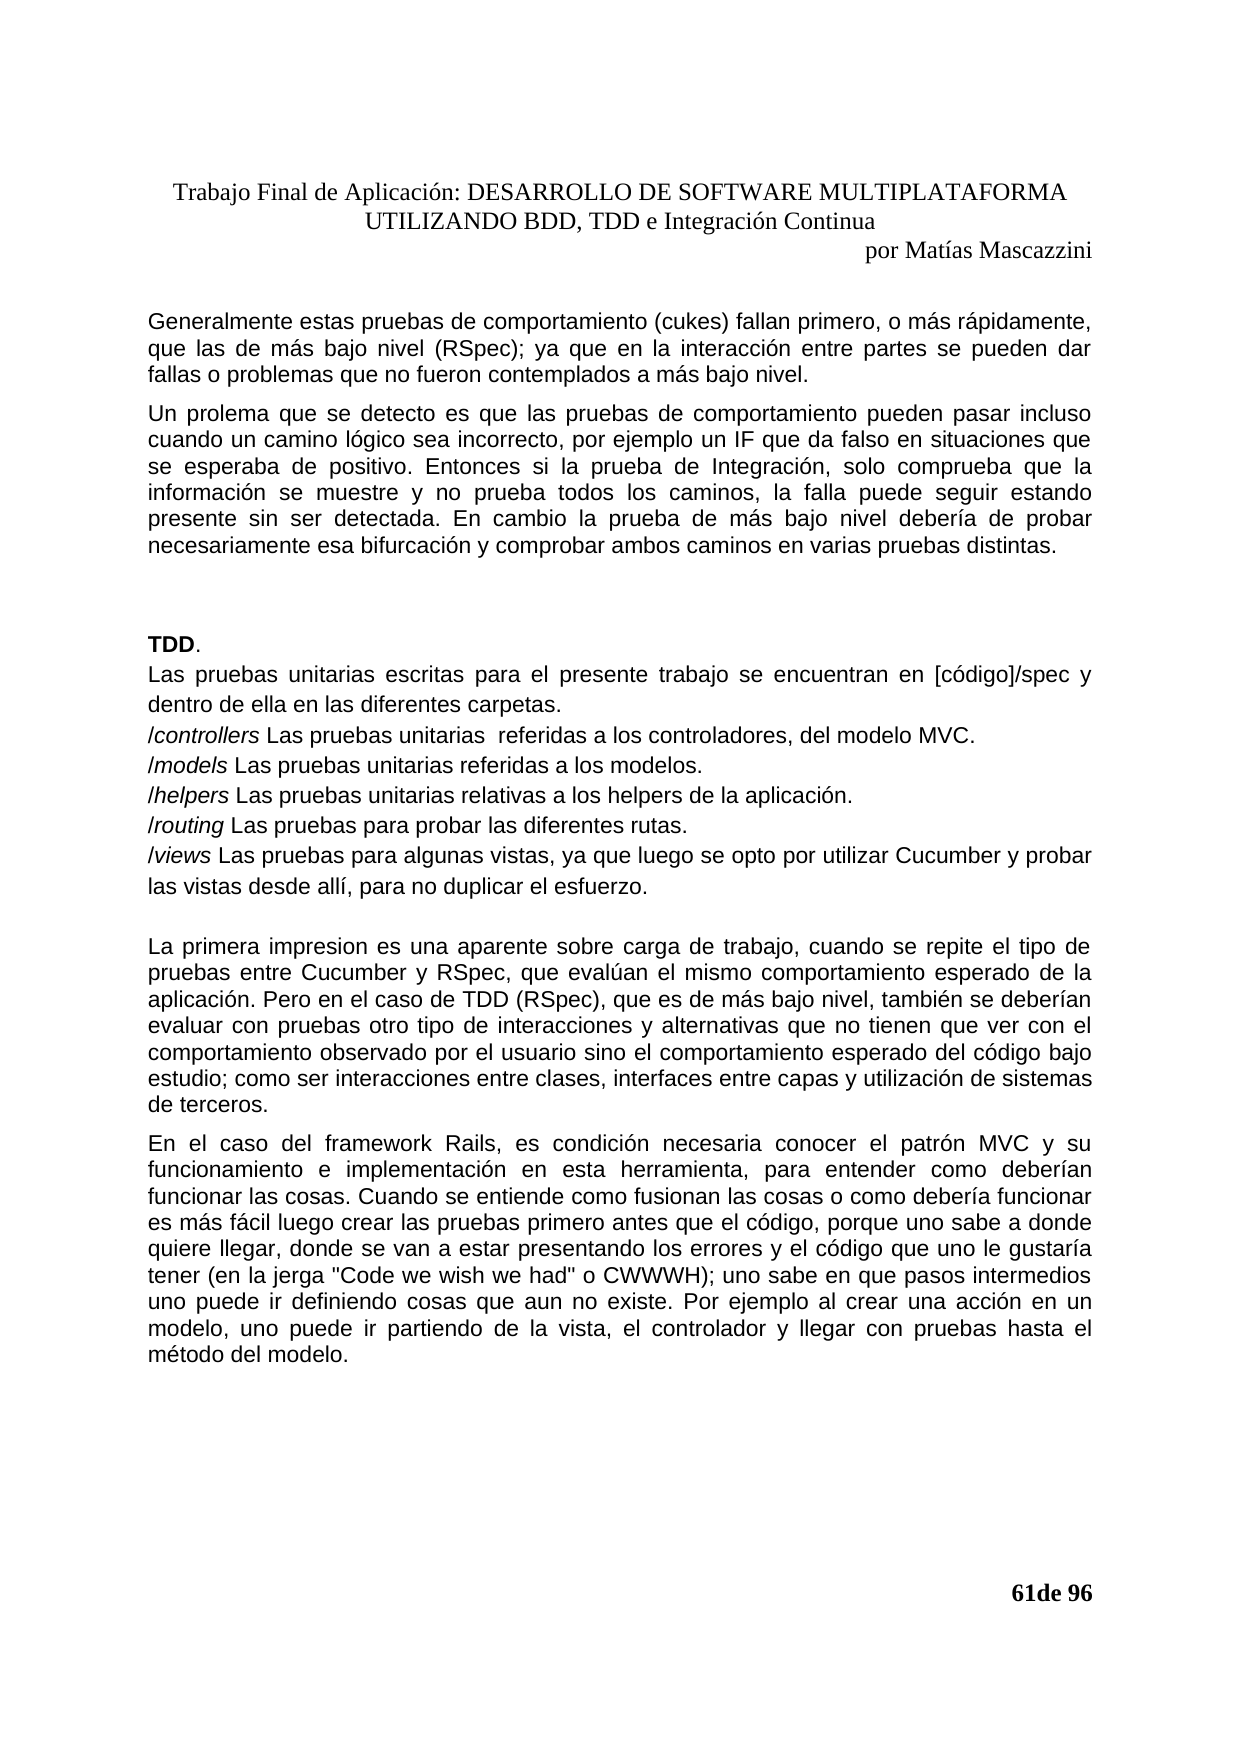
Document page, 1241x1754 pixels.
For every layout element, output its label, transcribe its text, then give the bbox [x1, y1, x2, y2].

text /helpers Las pruebas unitarias relativas a los helpers de la aplicación. [148, 782, 1093, 808]
text /controllers Las pruebas unitarias referidas a los controladores, del modelo MVC. [148, 722, 1093, 748]
text Generalmente estas pruebas de comportamiento (cukes) fallan primero, o más rápidamente, que las de más bajo nivel (RSpec); ya que en la interacción entre partes se pueden dar fallas o problemas que no fueron contemplados a más bajo nivel. [148, 308, 1093, 387]
text TDD. [148, 631, 1093, 657]
text Un prolema que se detecto es que las pruebas de comportamiento pueden pasar incluso cuando un camino lógico sea incorrecto, por ejemplo un IF que da falso en situaciones que se esperaba de positivo. Entonces si la prueba de Integración, solo comprueba que la información se muestre y no prueba todos los caminos, la falla puede seguir estando presente sin ser detectada. En cambio la prueba de más bajo nivel debería de probar necesariamente esa bifurcación y comprobar ambos caminos en varias pruebas distintas. [148, 400, 1093, 558]
text /views Las pruebas para algunas vistas, ya que luego se opto por utilizar Cucumber y probar las vistas desde allí, para no duplicar el esfuerzo. [148, 842, 1093, 899]
text /models Las pruebas unitarias referidas a los modelos. [148, 752, 1093, 778]
text Las pruebas unitarias escritas para el presente trabajo se encuentran en [código]/spec y dentro de ella en las diferentes carpetas. [148, 661, 1093, 718]
text En el caso del framework Rails, es condición necesaria conocer el patrón MVC y su funcionamiento e implementación en esta herramienta, para entender como deberían funcionar las cosas. Cuando se entiende como fusionan las cosas o como debería funcionar es más fácil luego crear las pruebas primero antes que el código, porque uno sabe a donde quiere llegar, donde se van a estar presentando los errores y el código que uno le gustaría tener (en la jerga "Code we wish we had" o CWWWH); uno sabe en que pasos intermedios uno puede ir definiendo cosas que aun no existe. Por ejemplo al crear una acción en un modelo, uno puede ir partiendo de la vista, el controlador y llegar con pruebas hasta el método del modelo. [148, 1130, 1093, 1367]
text La primera impresion es una aparente sobre carga de trabajo, cuando se repite el tipo de pruebas entre Cucumber y RSpec, que evalúan el mismo comportamiento esperado de la aplicación. Pero en el caso de TDD (RSpec), que es de más bajo nivel, también se deberían evaluar con pruebas otro tipo de interacciones y alternativas que no tienen que ver con el comportamiento observado por el usuario sino el comportamiento esperado del código bajo estudio; como ser interacciones entre clases, interfaces entre capas y utilización de sistemas de terceros. [148, 933, 1093, 1117]
text /routing Las pruebas para probar las diferentes rutas. [148, 812, 1093, 838]
